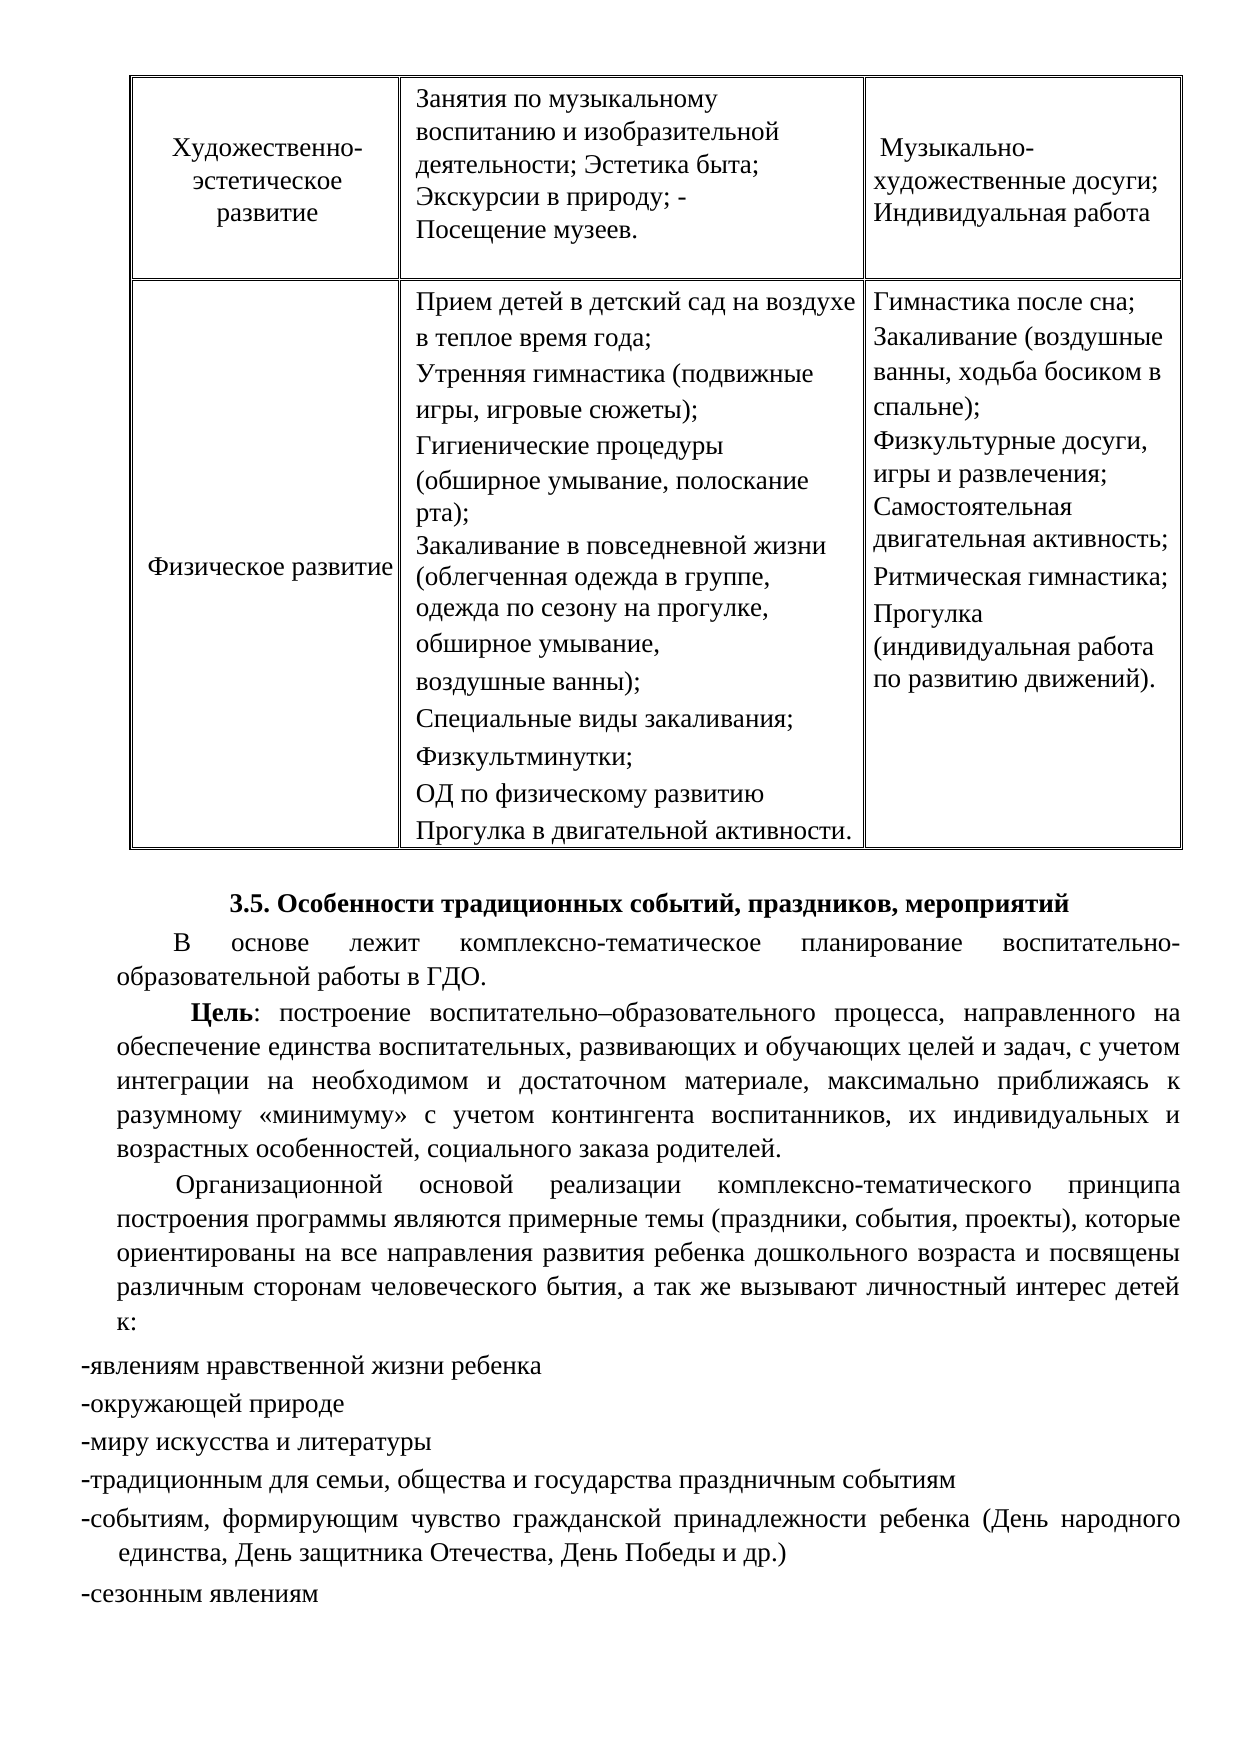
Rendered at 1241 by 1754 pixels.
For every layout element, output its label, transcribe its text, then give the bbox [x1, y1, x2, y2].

table_cell Физическое развитие [133, 281, 398, 847]
list миру искусства и литературы [81, 1423, 1182, 1457]
table_cell Музыкально- художественные досуги; Индивидуальная работа [866, 78, 1180, 278]
table_cell Художественно- эстетическое развитие [133, 78, 398, 278]
table_cell Занятия по музыкальному воспитанию и изобразительной деятельности; Эстетика быта; Экскурсии в природу; - Посещение музеев. [401, 78, 863, 278]
table_cell Прием детей в детский сад на воздухе в теплое время года; Утренняя гимнастика (подвижные игры, игровые сюжеты); Гигиенические процедуры (обширное умывание, полоскание рта); Закаливание в повседневной жизни (облегченная одежда в группе, одежда по сезону на прогулке, обширное умывание, воздушные ванны); Специальные виды закаливания; Физкультминутки; ОД по физическому развитию Прогулка в двигательной активности. [401, 281, 863, 847]
list традиционным для семьи, общества и государства праздничным событиям [81, 1461, 1182, 1495]
text Организационной основой реализации комплексно-тематического принципа построения программы являются примерные темы (праздники, события, проекты), которые ориентированы на все направления развития ребенка дошкольного возраста и посвящены различным сторонам человеческого бытия, а так же вызывают личностный интерес детей к: [116, 1168, 1182, 1336]
table_cell Гимнастика после сна; Закаливание (воздушные ванны, ходьба босиком в спальне); Физкультурные досуги, игры и развлечения; Самостоятельная двигательная активность; Ритмическая гимнастика; Прогулка (индивидуальная работа по развитию движений). [866, 281, 1180, 847]
list окружающей природе [81, 1385, 1182, 1418]
list событиям, формирующим чувство гражданской принадлежности ребенка (День народного единства, День защитника Отечества, День Победы и др.) [81, 1500, 1182, 1567]
list явлениям нравственной жизни ребенка [81, 1347, 1182, 1380]
list сезонным явлениям [81, 1575, 1182, 1608]
subtitle 3.5. Особенности традиционных событий, праздников, мероприятий [145, 887, 1154, 918]
text Цель: построение воспитательно–образовательного процесса, направленного на обеспечение единства воспитательных, развивающих и обучающих целей и задач, с учетом интеграции на необходимом и достаточном материале, максимально приближаясь к разумному «минимуму» с учетом контингента воспитанников, их индивидуальных и возрастных особенностей, социального заказа родителей. [116, 996, 1182, 1164]
text В основе лежит комплексно-тематическое планирование воспитательно- образовательной работы в ГДО. [116, 926, 1182, 991]
